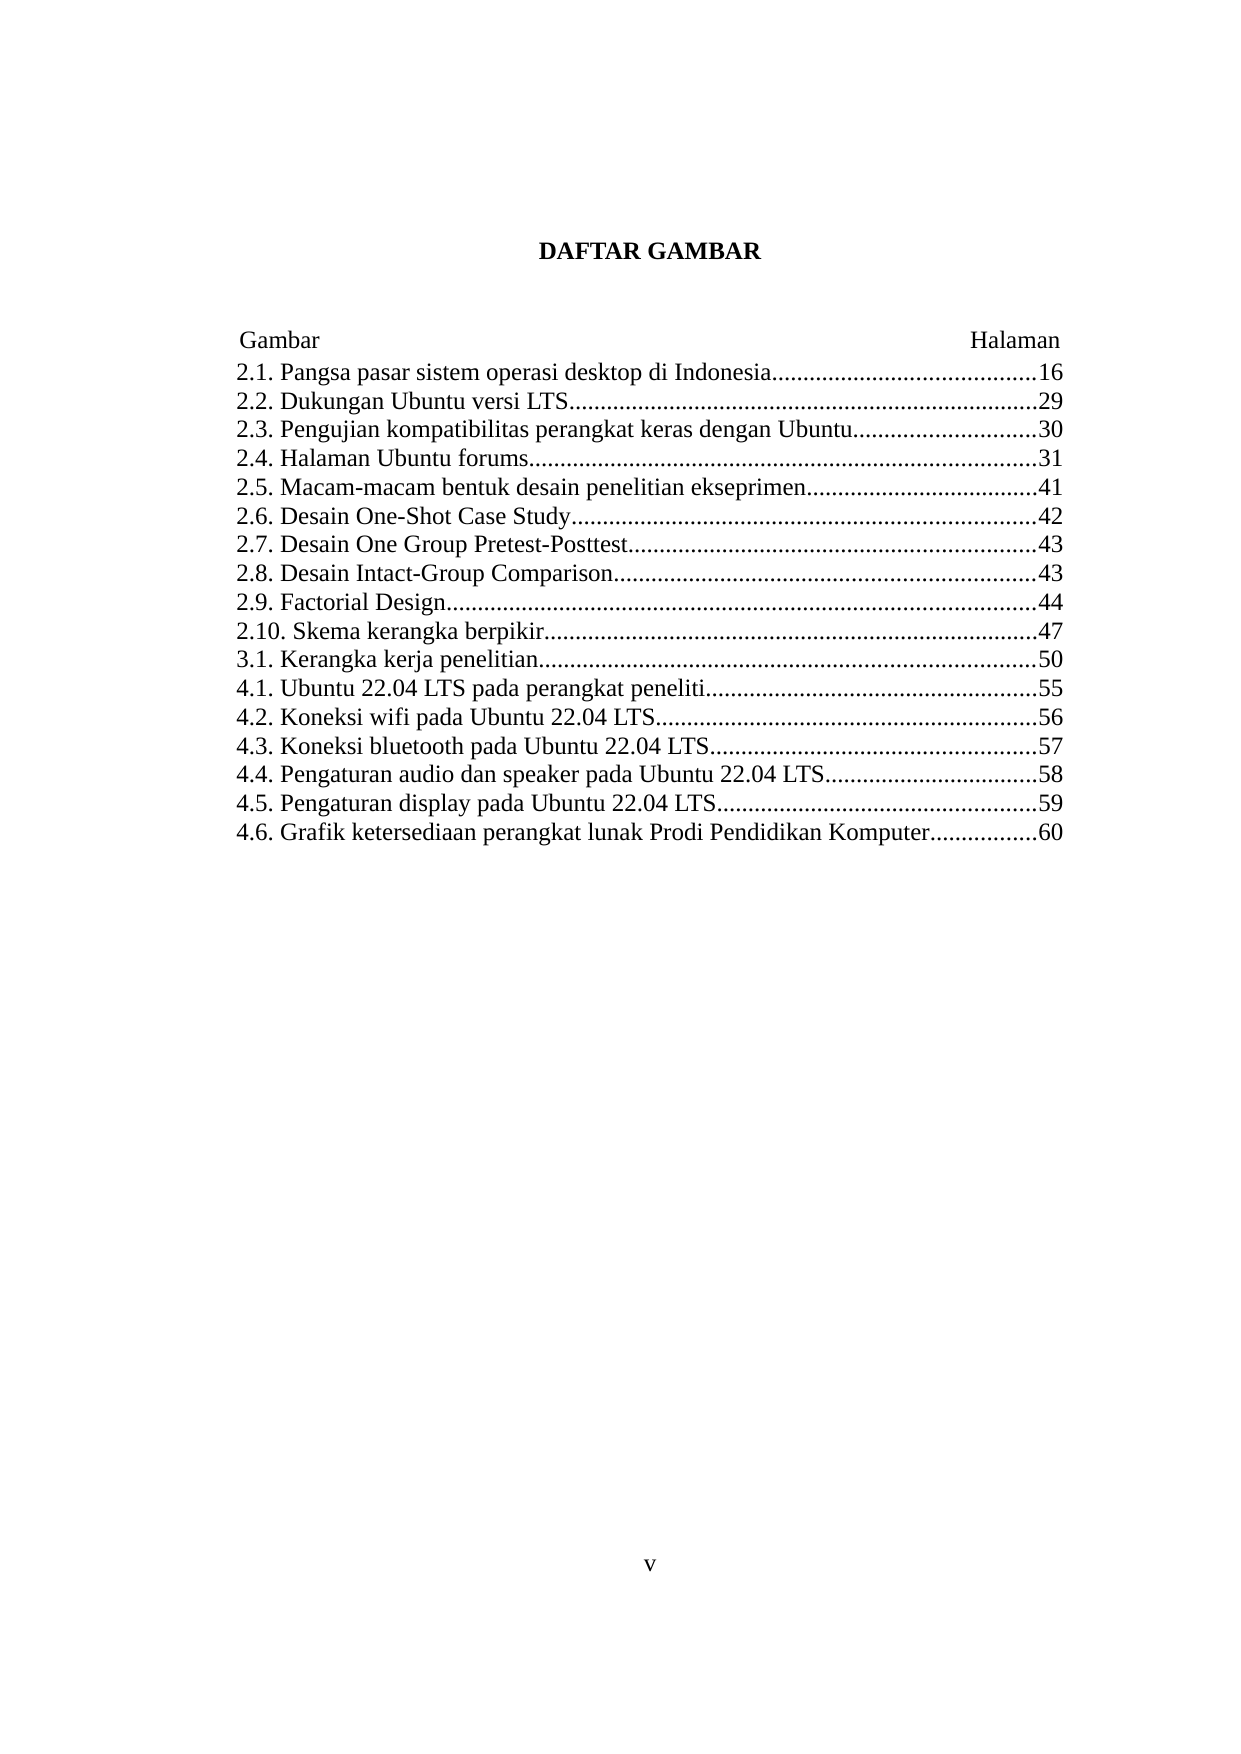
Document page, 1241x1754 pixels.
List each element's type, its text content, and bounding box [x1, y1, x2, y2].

text 2.3. Pengujian kompatibilitas perangkat keras dengan Ubuntu 30 [236, 414, 1063, 443]
table_header Halaman [650, 323, 1063, 357]
text 2.10. Skema kerangka berpikir 47 [236, 616, 1063, 644]
text 4.2. Koneksi wifi pada Ubuntu 22.04 LTS 56 [236, 702, 1063, 731]
text 3.1. Kerangka kerja penelitian 50 [236, 644, 1063, 673]
text 2.1. Pangsa pasar sistem operasi desktop di Indonesia 16 [236, 357, 1063, 386]
text 2.9. Factorial Design 44 [236, 587, 1063, 616]
text 2.6. Desain One-Shot Case Study 42 [236, 501, 1063, 529]
text 4.1. Ubuntu 22.04 LTS pada perangkat peneliti 55 [236, 673, 1063, 702]
text 4.3. Koneksi bluetooth pada Ubuntu 22.04 LTS 57 [236, 731, 1063, 759]
text 2.7. Desain One Group Pretest-Posttest 43 [236, 529, 1063, 558]
text 4.4. Pengaturan audio dan speaker pada Ubuntu 22.04 LTS 58 [236, 759, 1063, 788]
text 2.5. Macam-macam bentuk desain penelitian ekseprimen 41 [236, 472, 1063, 501]
text 4.5. Pengaturan display pada Ubuntu 22.04 LTS 59 [236, 788, 1063, 817]
text 2.4. Halaman Ubuntu forums 31 [236, 443, 1063, 472]
table_header Gambar [236, 323, 649, 357]
text 2.2. Dukungan Ubuntu versi LTS 29 [236, 386, 1063, 414]
subtitle DAFTAR GAMBAR [236, 236, 1063, 265]
text 4.6. Grafik ketersediaan perangkat lunak Prodi Pendidikan Komputer 60 [236, 817, 1063, 846]
text 2.8. Desain Intact-Group Comparison 43 [236, 558, 1063, 587]
